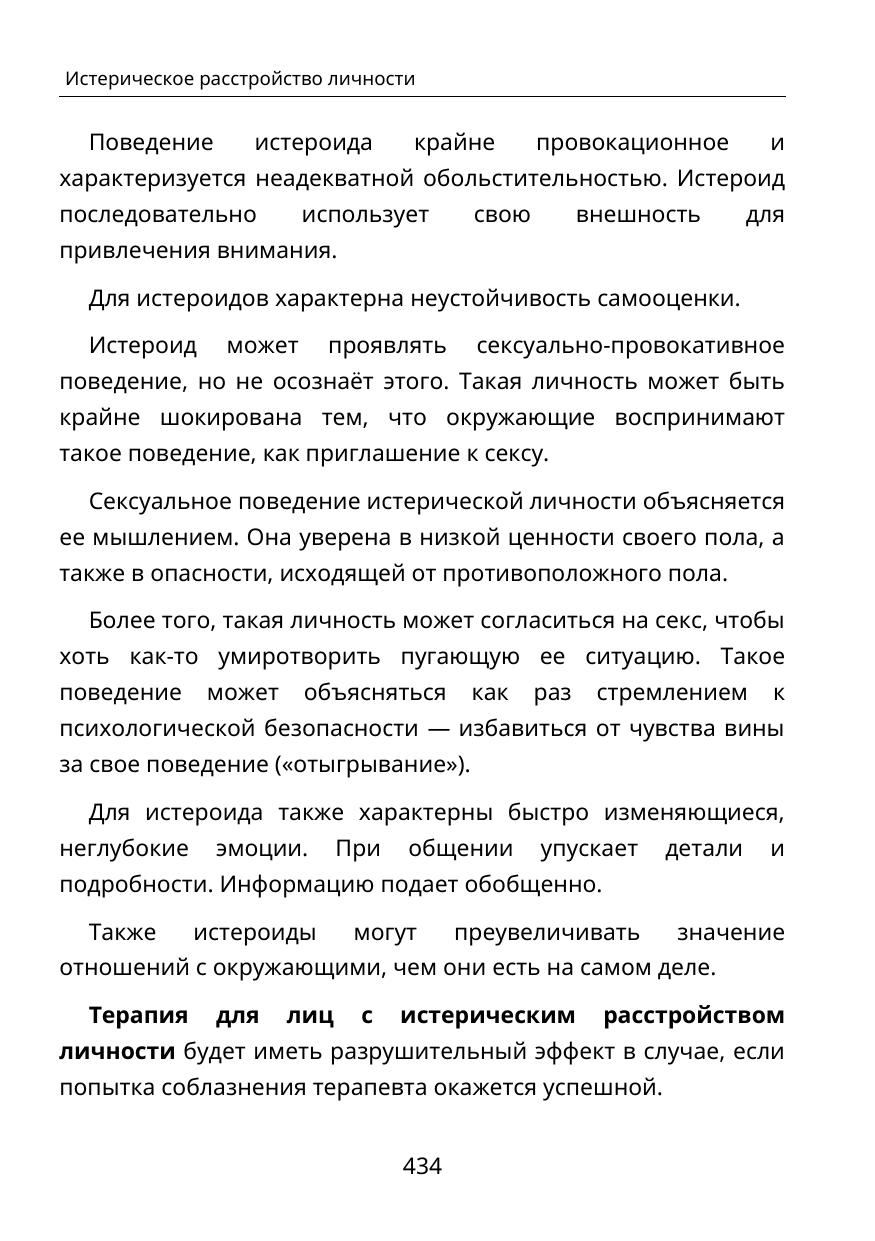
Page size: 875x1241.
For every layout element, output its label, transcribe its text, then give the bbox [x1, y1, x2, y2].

text Более того, такая личность может согласиться на секс, чтобы хоть как-то умиротворить пугающую ее ситуацию. Такое поведение может объясняться как раз стремлением к психологической безопасности — избавиться от чувства вины за свое поведение («отыгрывание»). [59, 604, 786, 779]
text Терапия для лиц с истерическим расстройством личности будет иметь разрушительный эффект в случае, если попытка соблазнения терапевта окажется успешной. [59, 999, 786, 1102]
text Истероид может проявлять сексуально-провокативное поведение, но не осознаёт этого. Такая личность может быть крайне шокирована тем, что окружающие воспринимают такое поведение, как приглашение к сексу. [59, 329, 786, 468]
text Для истероидов характерна неустойчивость самооценки. [59, 282, 786, 313]
text Также истероиды могут преувеличивать значение отношений с окружающими, чем они есть на самом деле. [59, 915, 786, 983]
text Для истероида также характерны быстро изменяющиеся, неглубокие эмоции. При общении упускает детали и подробности. Информацию подает обобщенно. [59, 796, 786, 899]
text Поведение истероида крайне провокационное и характеризуется неадекватной обольстительностью. Истероид последовательно использует свою внешность для привлечения внимания. [59, 126, 786, 265]
text Сексуальное поведение истерической личности объясняется ее мышлением. Она уверена в низкой ценности своего пола, а также в опасности, исходящей от противоположного пола. [59, 485, 786, 588]
